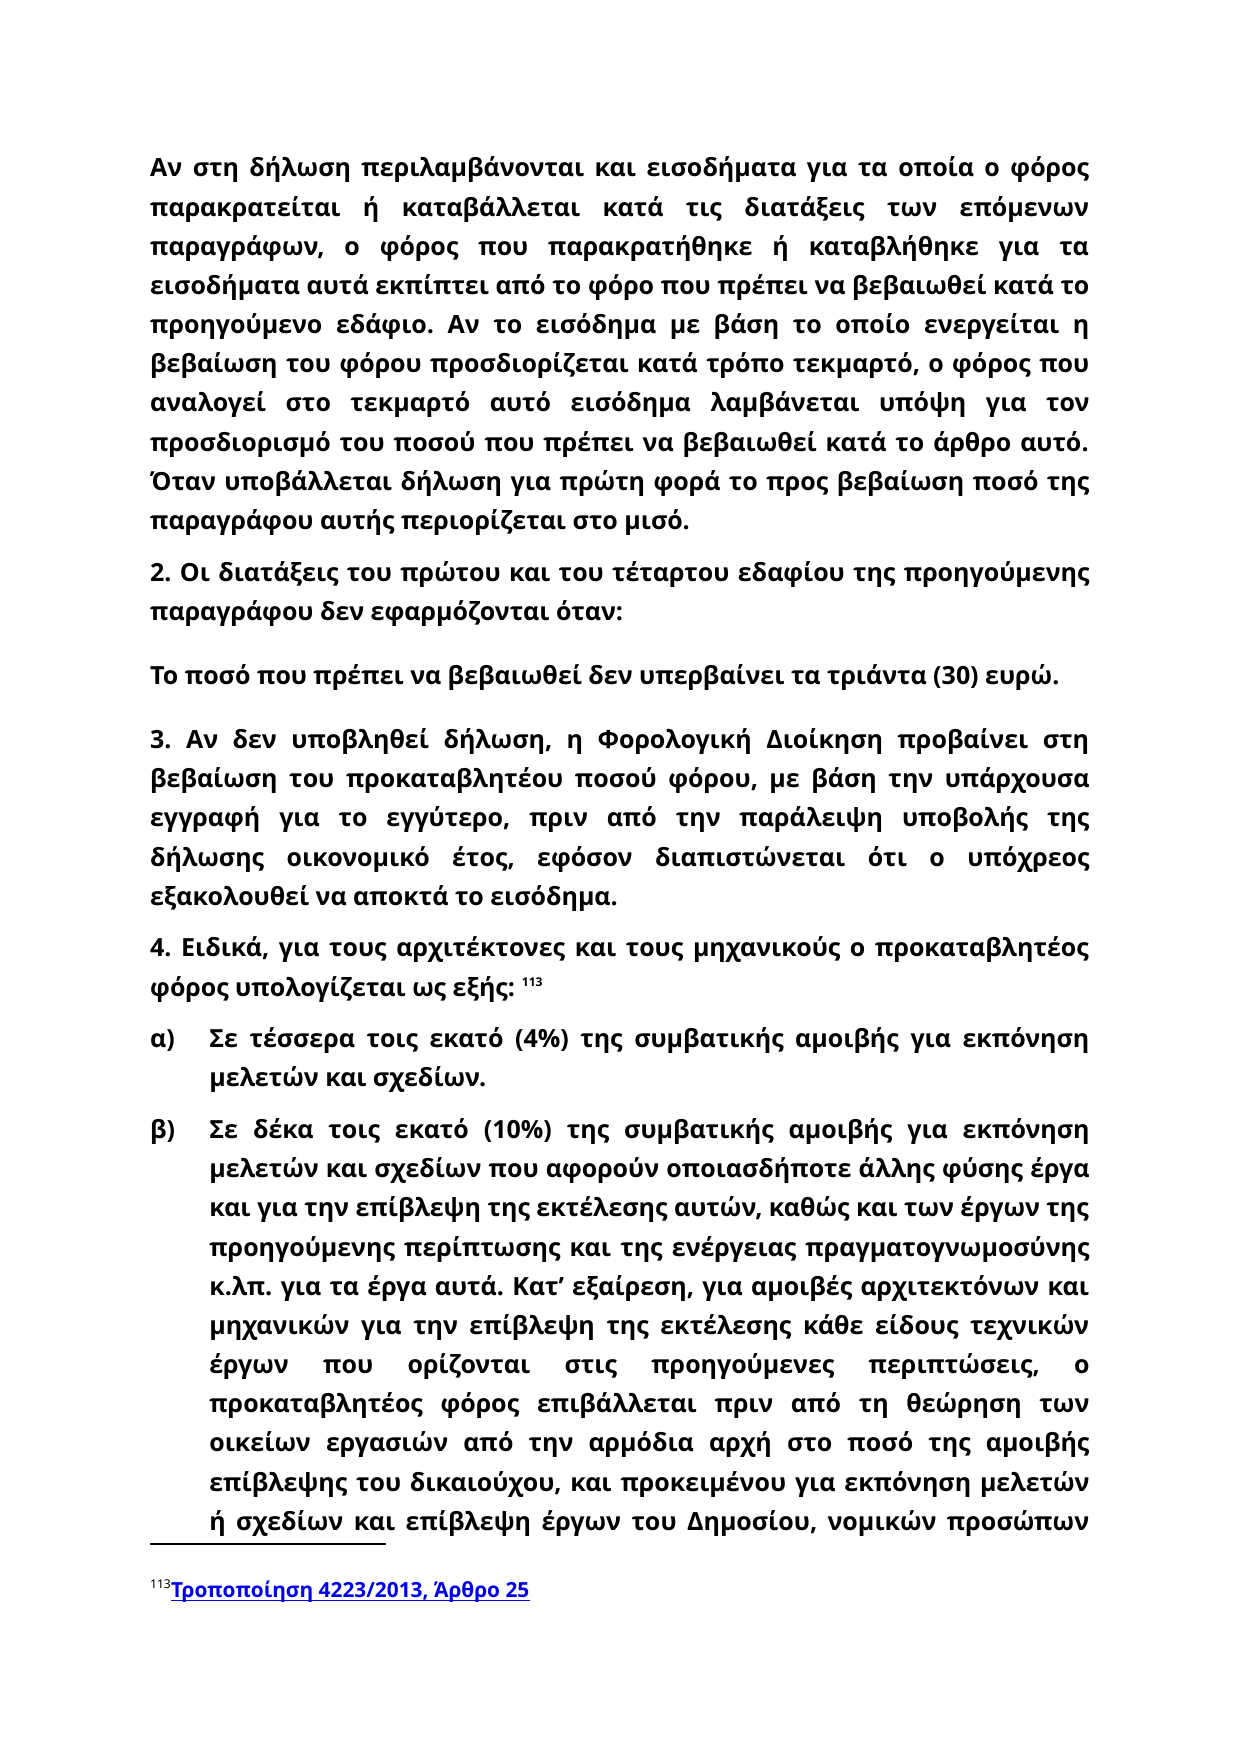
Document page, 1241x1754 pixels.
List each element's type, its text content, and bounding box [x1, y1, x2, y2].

text 3. Αν δεν υποβληθεί δήλωση, η Φορολογική Διοίκηση προβαίνει στη βεβαίωση του προκαταβλητέου ποσού φόρου, με βάση την υπάρχουσα εγγραφή για το εγγύτερο, πριν από την παράλειψη υποβολής της δήλωσης οικονομικό έτος, εφόσον διαπιστώνεται ότι ο υπόχρεος εξακολουθεί να αποκτά το εισόδημα. [150, 722, 1090, 912]
text 4. Ειδικά, για τους αρχιτέκτονες και τους μηχανικούς ο προκαταβλητέος φόρος υπολογίζεται ως εξής: [150, 930, 1090, 1003]
text Το ποσό που πρέπει να βεβαιωθεί δεν υπερβαίνει τα τριάντα (30) ευρώ. [150, 657, 1090, 692]
list β) Σε δέκα τοις εκατό (10%) της συμβατικής αμοιβής για εκπόνηση μελετών και σχεδίων που αφορούν οποιασδήποτε άλλης φύσης έργα και για την επίβλεψη της εκτέλεσης αυτών, καθώς και των έργων της προηγούμενης περίπτωσης και της ενέργειας πραγματογνωμοσύνης κ.λπ. για τα έργα αυτά. Κατ’ εξαίρεση, για αμοιβές αρχιτεκτόνων και μηχανικών για την επίβλεψη της εκτέλεσης κάθε είδους τεχνικών έργων που ορίζονται στις προηγούμενες περιπτώσεις, ο προκαταβλητέος φόρος επιβάλλεται πριν από τη θεώρηση των οικείων εργασιών από την αρμόδια αρχή στο ποσό της αμοιβής επίβλεψης του δικαιούχου, και προκειμένου για εκπόνηση μελετών ή σχεδίων και επίβλεψη έργων του Δημοσίου, νομικών προσώπων [150, 1112, 1090, 1537]
text Τροποποίηση 4223/2013, Άρθρο 25 [150, 1576, 1090, 1604]
list α) Σε τέσσερα τοις εκατό (4%) της συμβατικής αμοιβής για εκπόνηση μελετών και σχεδίων. [150, 1021, 1090, 1094]
text Αν στη δήλωση περιλαμβάνονται και εισοδήματα για τα οποία ο φόρος παρακρατείται ή καταβάλλεται κατά τις διατάξεις των επόμενων παραγράφων, ο φόρος που παρακρατήθηκε ή καταβλήθηκε για τα εισοδήματα αυτά εκπίπτει από το φόρο που πρέπει να βεβαιωθεί κατά το προηγούμενο εδάφιο. Αν το εισόδημα με βάση το οποίο ενεργείται η βεβαίωση του φόρου προσδιορίζεται κατά τρόπο τεκμαρτό, ο φόρος που αναλογεί στο τεκμαρτό αυτό εισόδημα λαμβάνεται υπόψη για τον προσδιορισμό του ποσού που πρέπει να βεβαιωθεί κατά το άρθρο αυτό. Όταν υποβάλλεται δήλωση για πρώτη φορά το προς βεβαίωση ποσό της παραγράφου αυτής περιορίζεται στο μισό. [150, 150, 1090, 537]
text 2. Οι διατάξεις του πρώτου και του τέταρτου εδαφίου της προηγούμενης παραγράφου δεν εφαρμόζονται όταν: [150, 554, 1090, 627]
